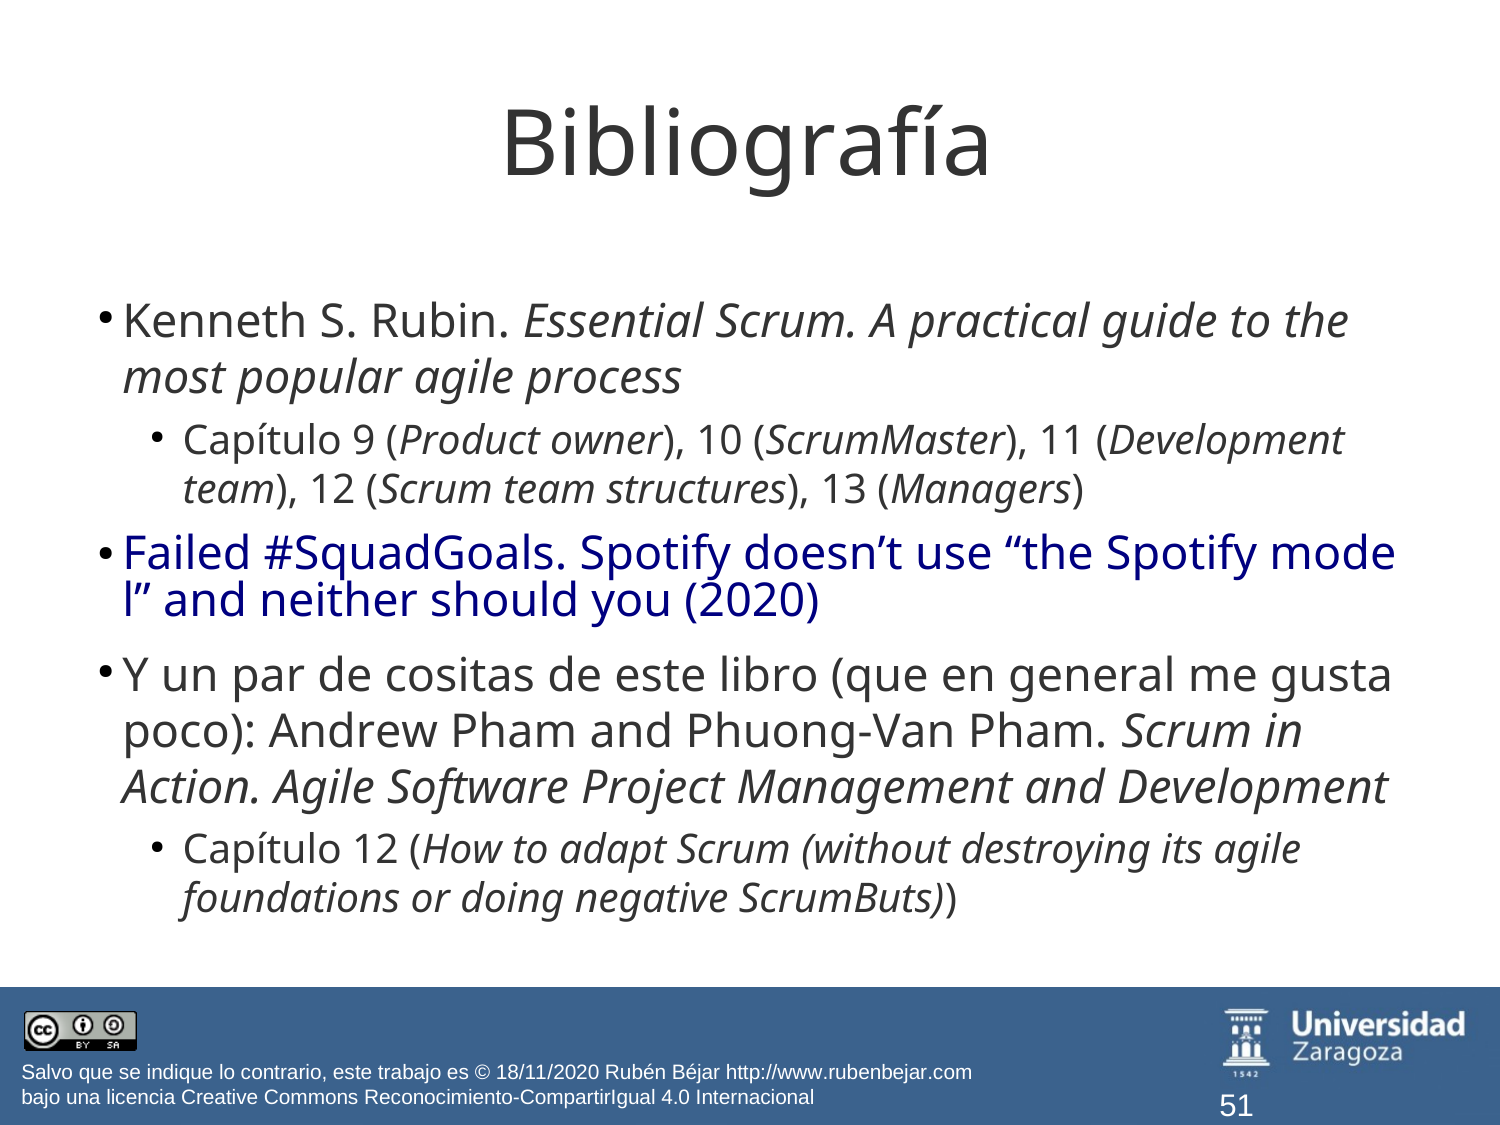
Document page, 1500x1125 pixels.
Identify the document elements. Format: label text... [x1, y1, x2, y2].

list Kenneth S. Rubin. Essential Scrum. A practical guide to the most popular agile process Capítulo 9 (Product owner), 10 (ScrumMaster), 11 (Development team), 12 (Scrum team structures), 13 (Managers) Failed #SquadGoals. Spotify doesn’t use “the Spotify model” and neither should you (2020) Y un par de cositas de este libro (que en general me gusta poco): Andrew Pham and Phuong-Van Pham. Scrum in Action. Agile Software Project Management and Development Capítulo 12 (How to adapt Scrum (without destroying its agile foundations or doing negative ScrumButs)) [82, 283, 1418, 934]
title Bibliografía [74, 21, 1420, 257]
picture [0, 987, 1500, 1125]
